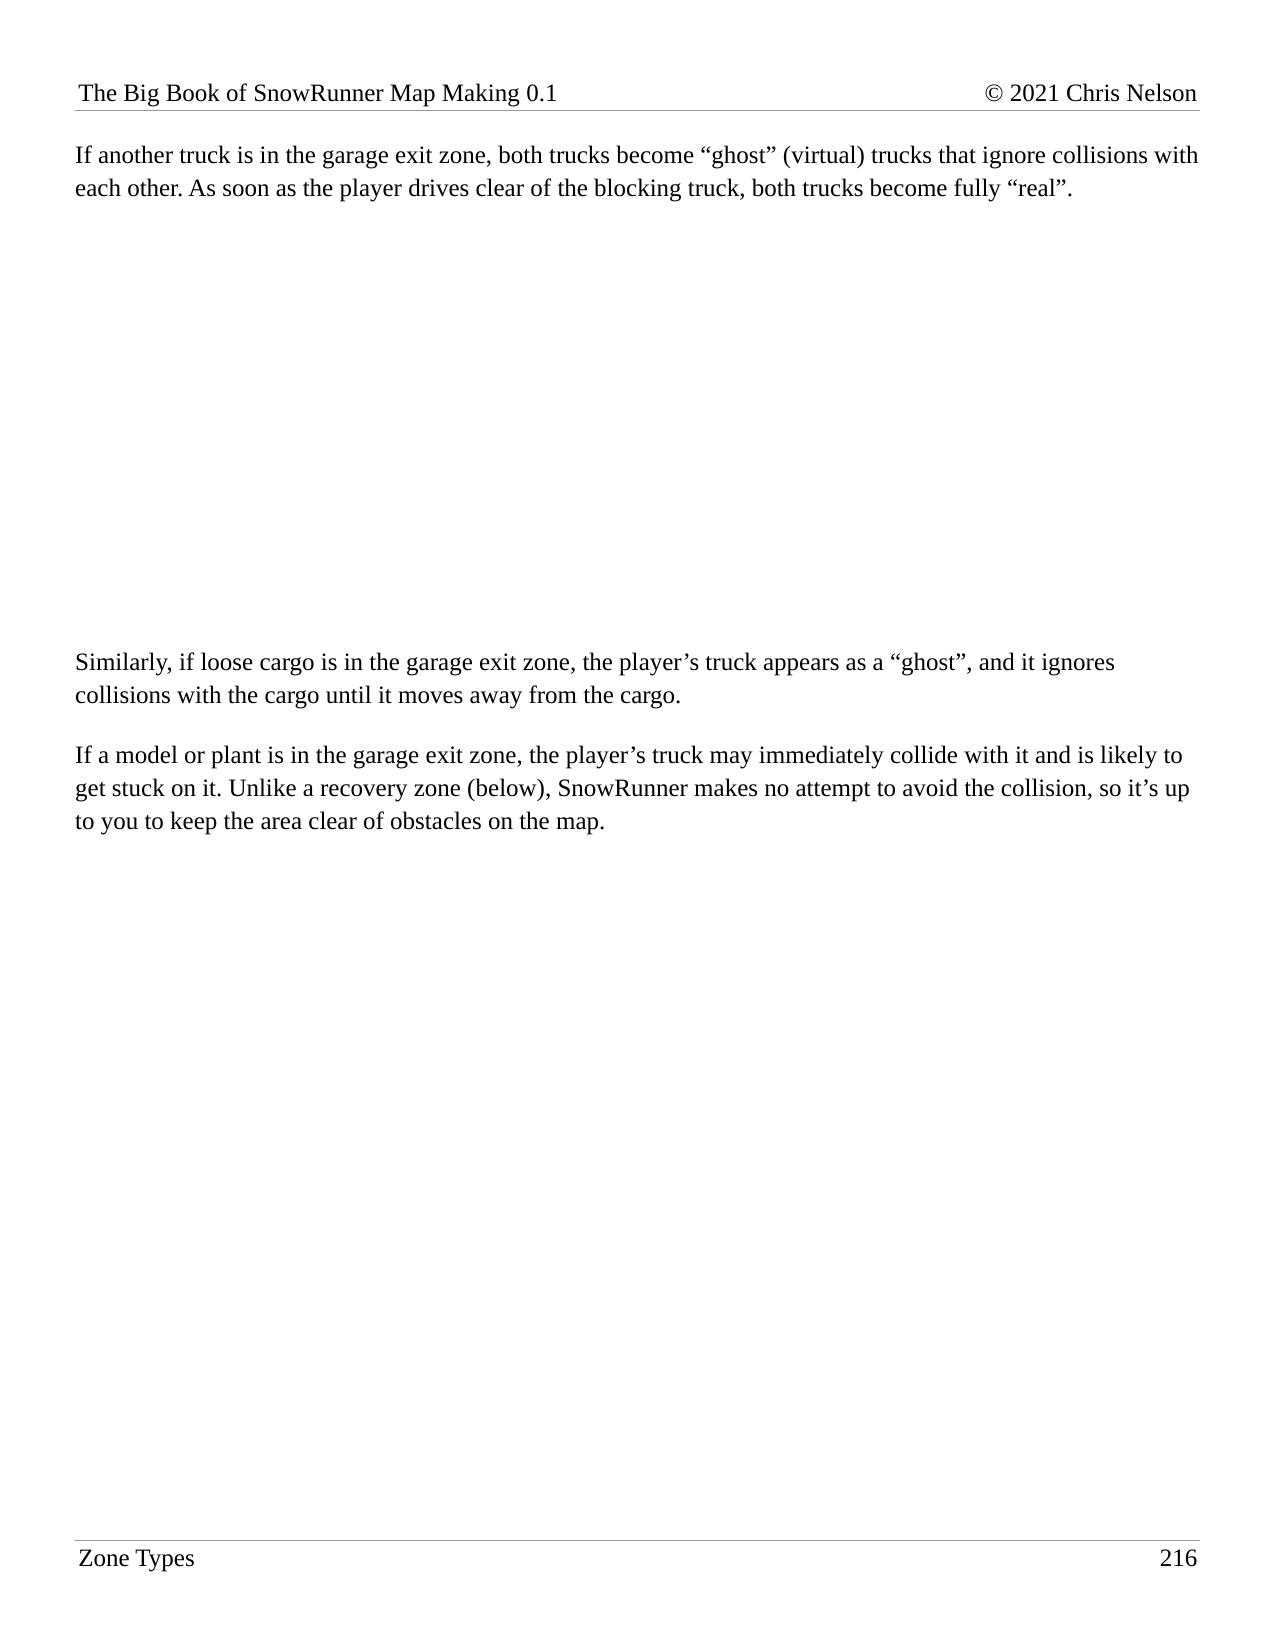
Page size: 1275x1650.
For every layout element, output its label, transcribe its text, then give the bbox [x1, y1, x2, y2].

text Similarly, if loose cargo is in the garage exit zone, the player’s truck appears as a “ghost”, and it ignores collisions with the cargo until it moves away from the cargo. [75, 647, 1200, 708]
text If a model or plant is in the garage exit zone, the player’s truck may immediately collide with it and is likely to get stuck on it. Unlike a recovery zone (below), SnowRunner makes no attempt to avoid the collision, so it’s up to you to keep the area clear of obstacles on the map. [75, 740, 1200, 834]
text If another truck is in the garage exit zone, both trucks become “ghost” (virtual) trucks that ignore collisions with each other. As soon as the player drives clear of the blocking truck, both trucks become fully “real”. [75, 140, 1200, 202]
